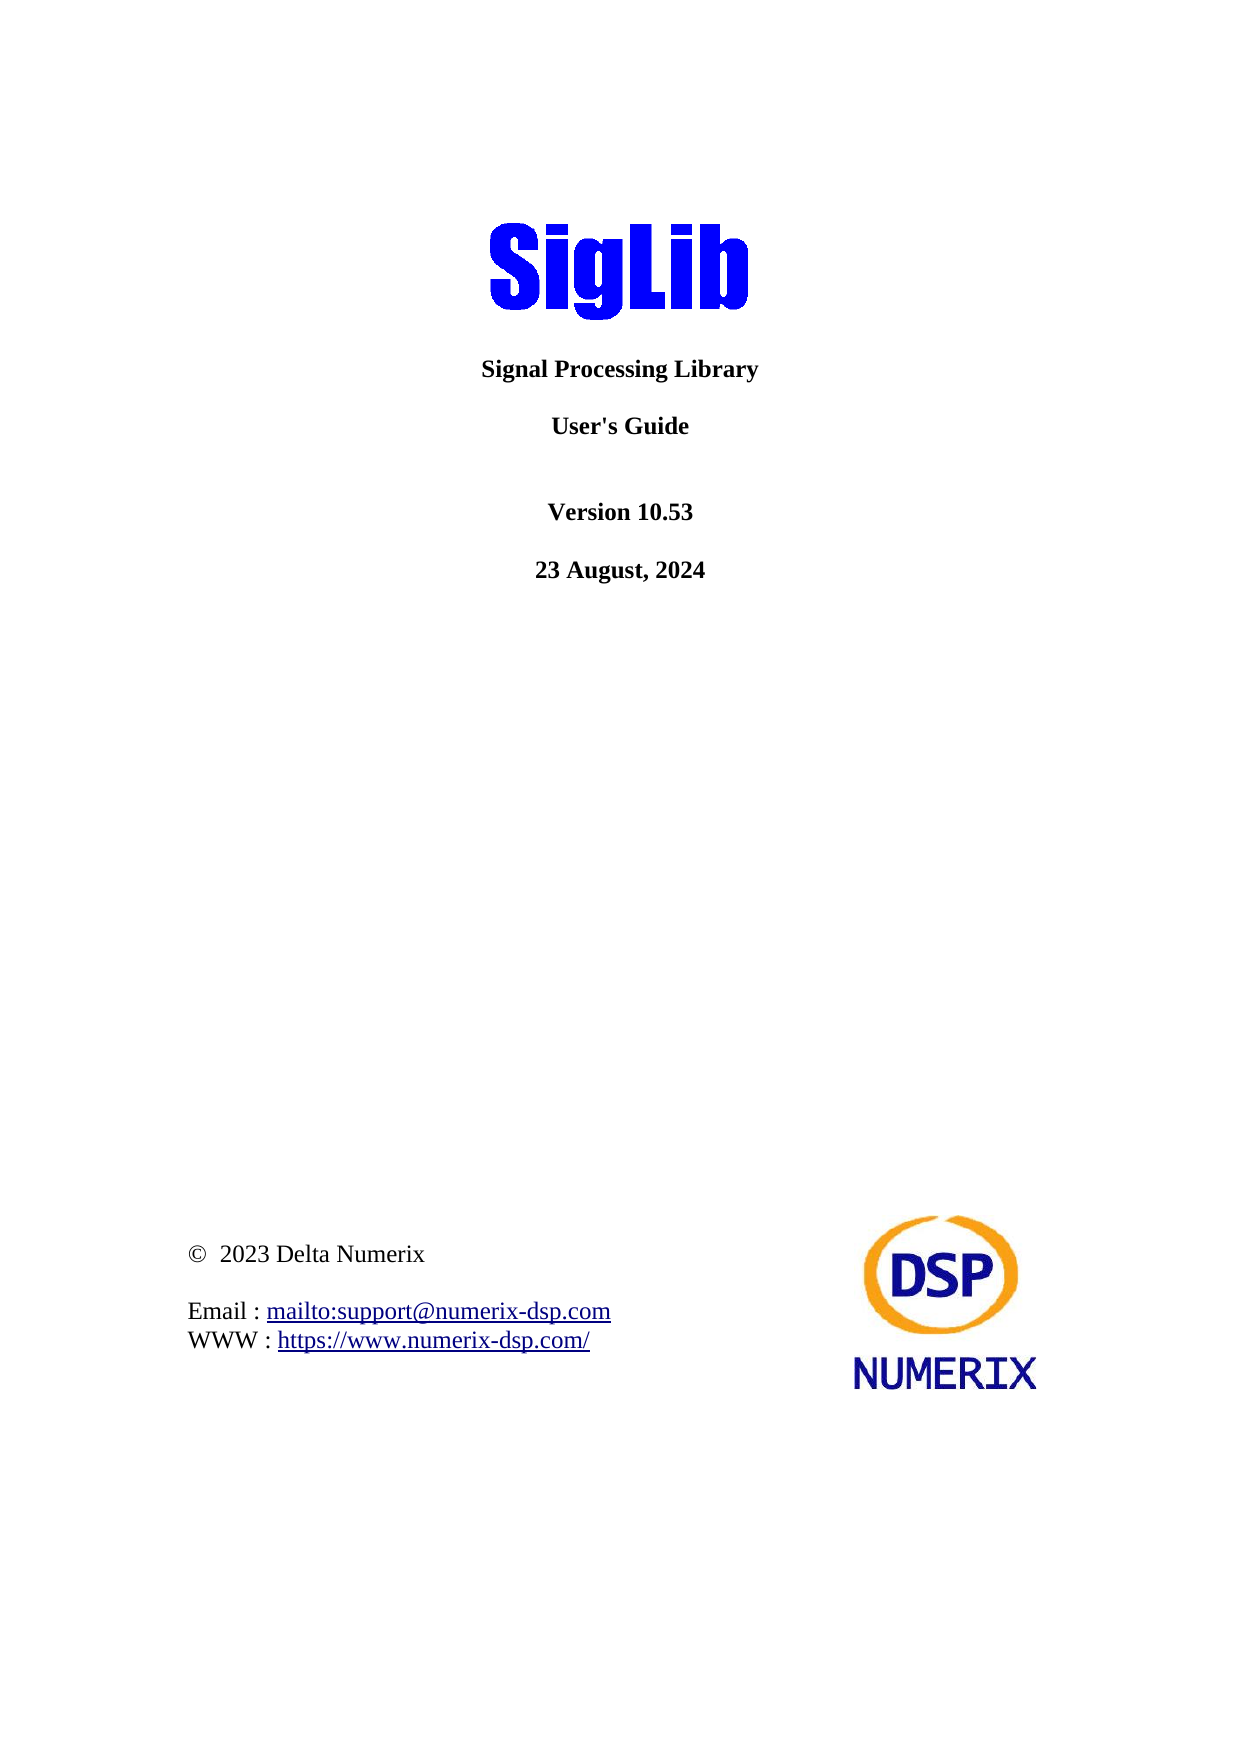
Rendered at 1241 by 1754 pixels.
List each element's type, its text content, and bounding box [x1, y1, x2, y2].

text WWW : https://www.numerix-dsp.com/ [187, 1325, 854, 1354]
text 2023 Delta Numerix [187, 1239, 854, 1268]
text 23 August, 2024 [187, 555, 1053, 584]
text User's Guide [187, 411, 1053, 440]
text Version 10.53 [187, 497, 1053, 526]
picture [854, 1215, 1037, 1390]
text Signal Processing Library [187, 354, 1053, 382]
text Email : mailto:support@numerix-dsp.com [187, 1296, 854, 1325]
text [1037, 1239, 1053, 1268]
picture [486, 218, 754, 325]
